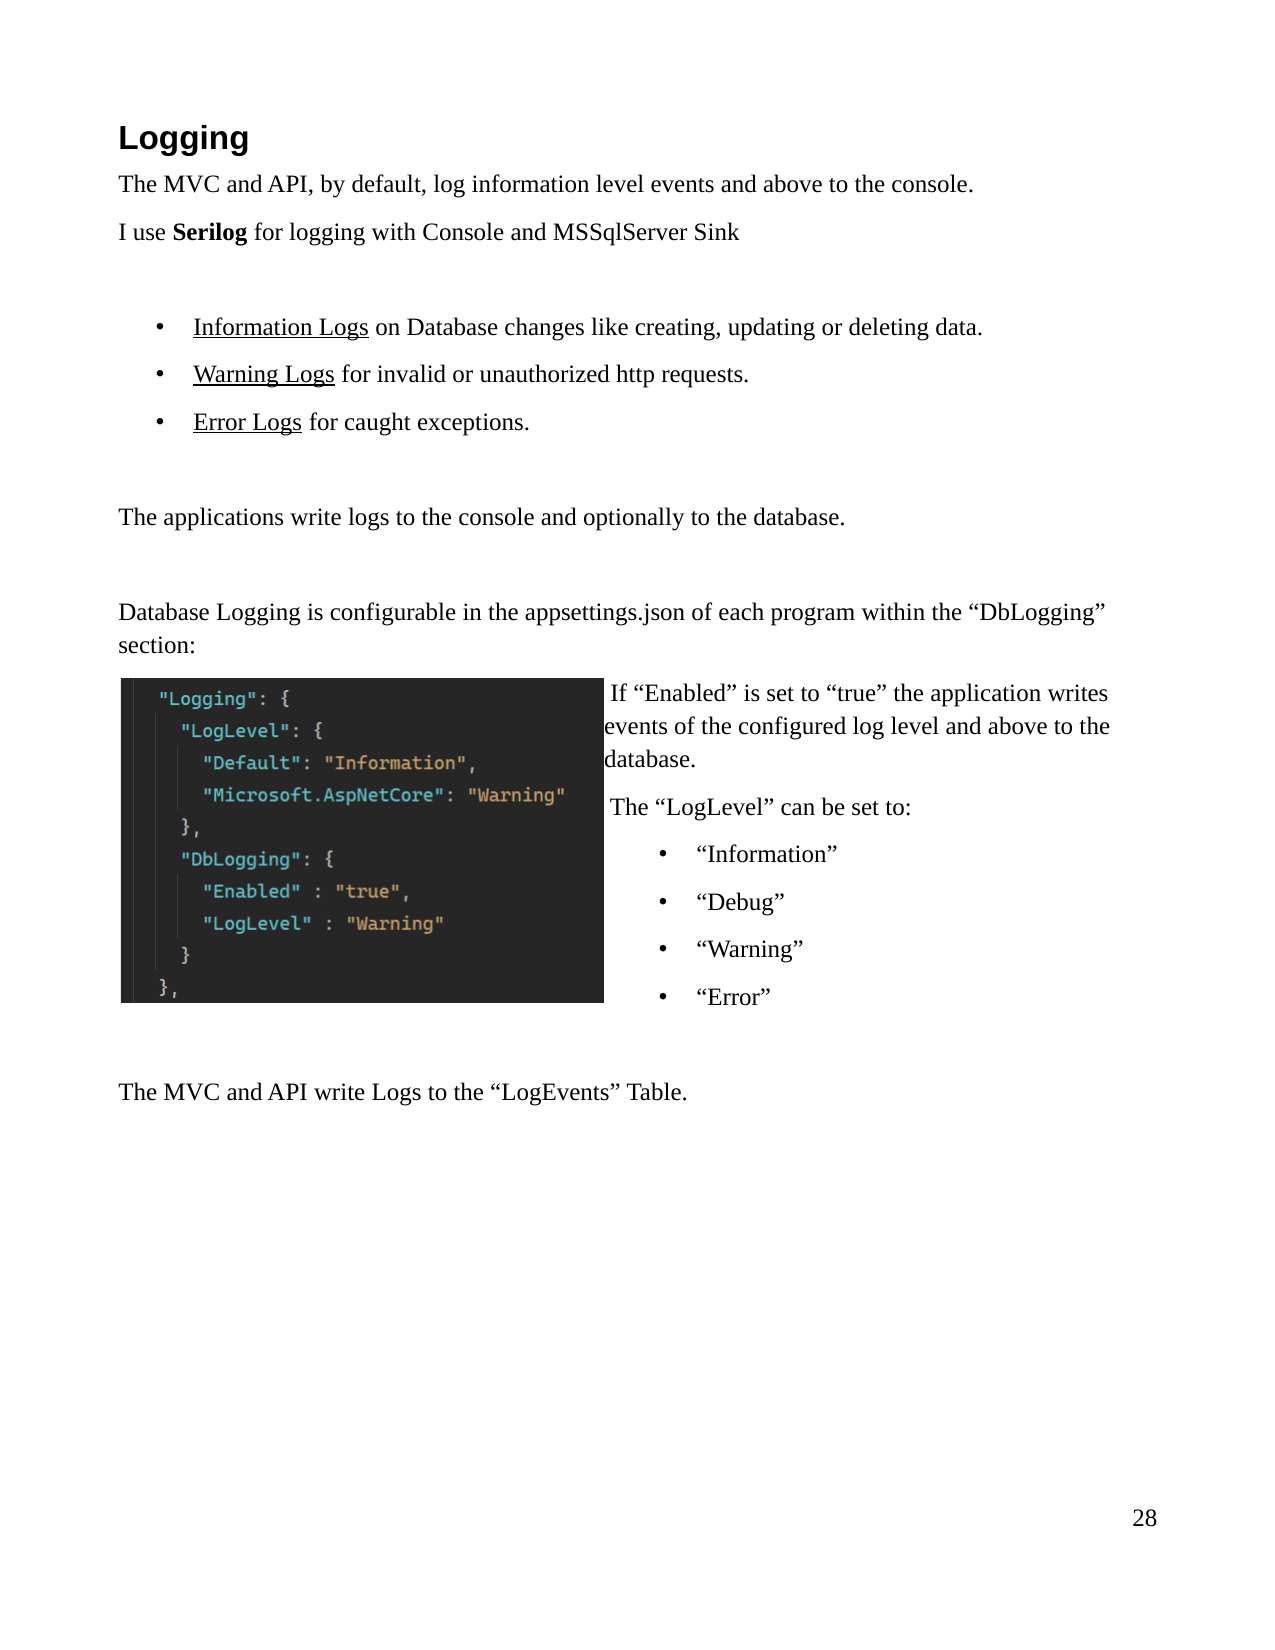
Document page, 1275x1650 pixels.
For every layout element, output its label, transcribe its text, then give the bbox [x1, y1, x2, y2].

list “Warning” [658, 934, 1157, 963]
text I use Serilog for logging with Console and MSSqlServer Sink [118, 217, 1157, 245]
list “Debug” [658, 887, 1157, 916]
list Information Logs on Database changes like creating, updating or deleting data. [156, 312, 1157, 341]
text The MVC and API write Logs to the “LogEvents” Table. [118, 1077, 1157, 1106]
text The MVC and API, by default, log information level events and above to the console. [118, 169, 1157, 198]
text If “Enabled” is set to “true” the application writes events of the configured log level and above to the database. [604, 678, 1157, 773]
list “Information” [658, 839, 1157, 868]
subtitle Logging [118, 118, 1157, 157]
text Database Logging is configurable in the appsettings.json of each program within the “DbLogging” section: [118, 597, 1157, 659]
list Error Logs for caught exceptions. [156, 407, 1157, 436]
picture [120, 678, 604, 1003]
list Warning Logs for invalid or unauthorized http requests. [156, 359, 1157, 388]
text The “LogLevel” can be set to: [604, 792, 1157, 821]
list “Error” [658, 982, 1157, 1011]
text The applications write logs to the console and optionally to the database. [118, 502, 1157, 531]
